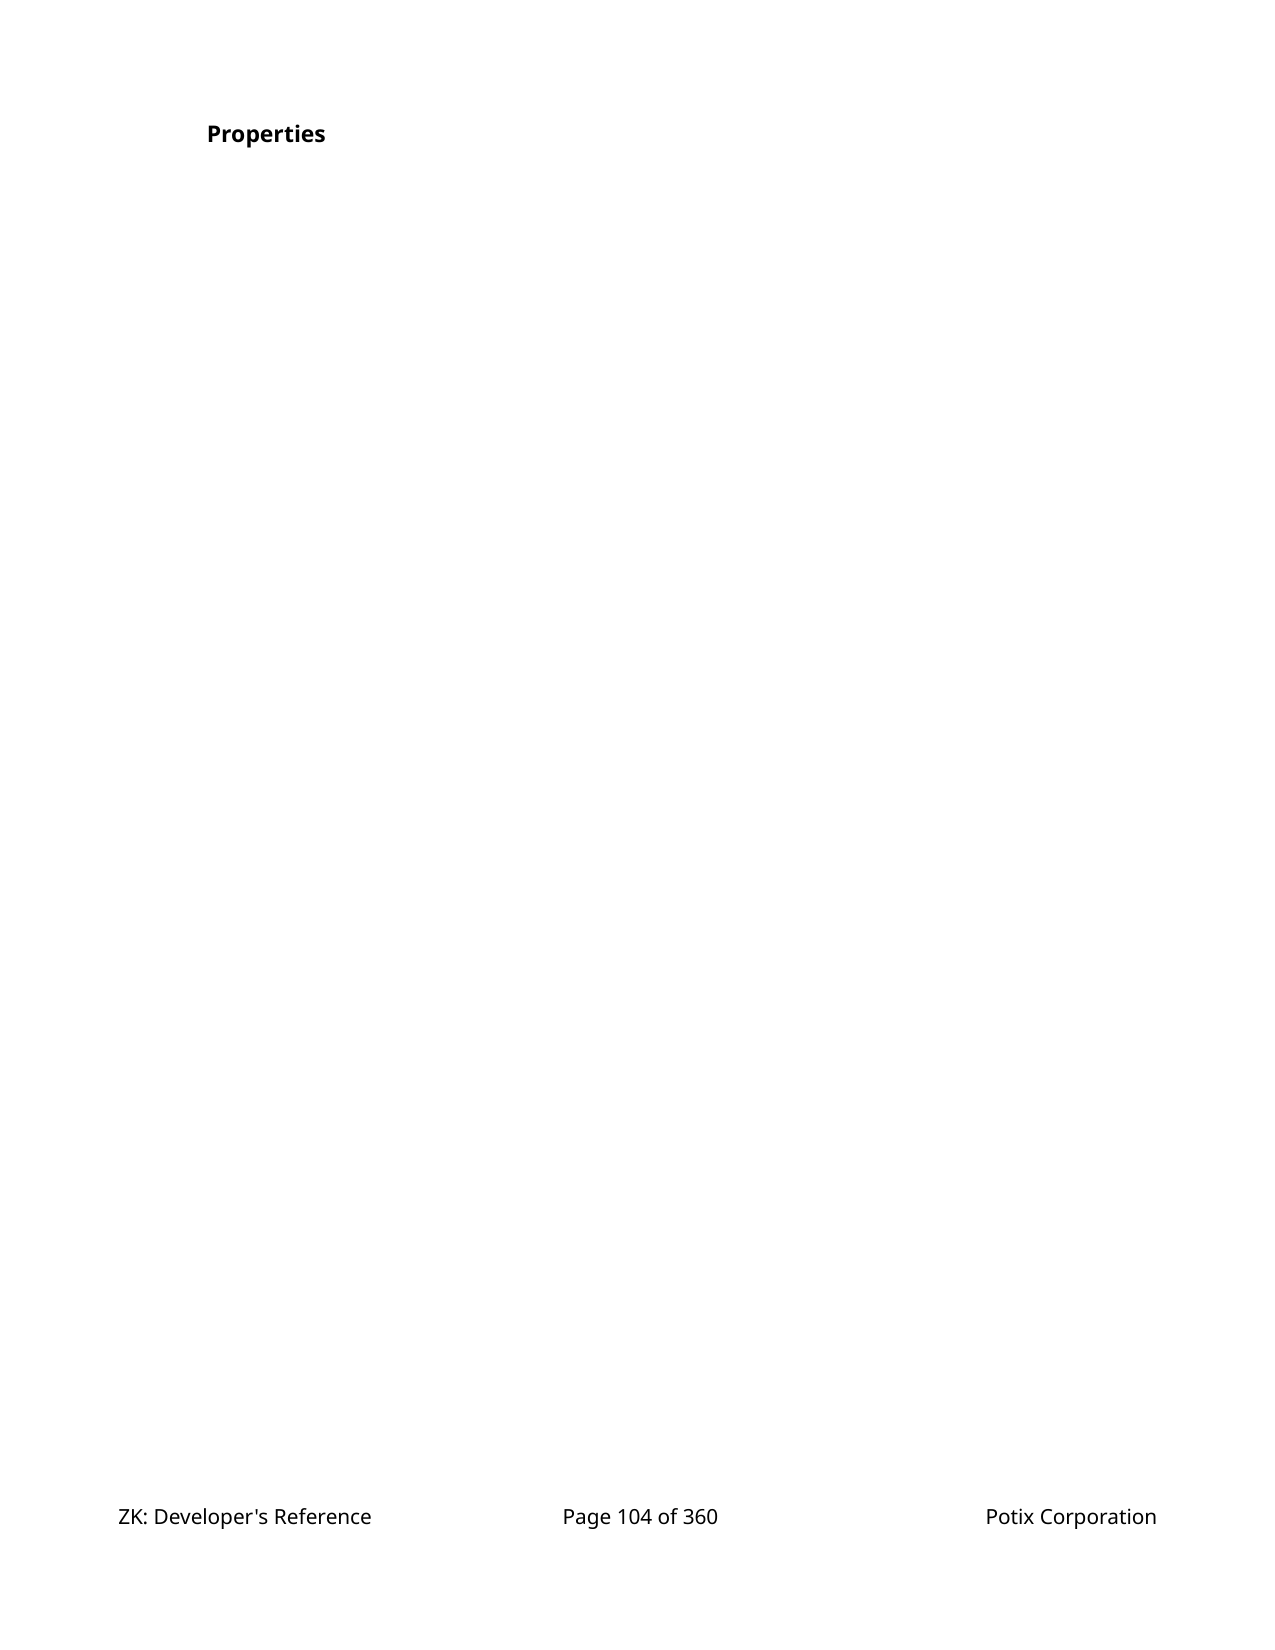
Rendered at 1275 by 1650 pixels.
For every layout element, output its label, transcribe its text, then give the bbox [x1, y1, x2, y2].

subtitle Properties [207, 118, 1157, 149]
